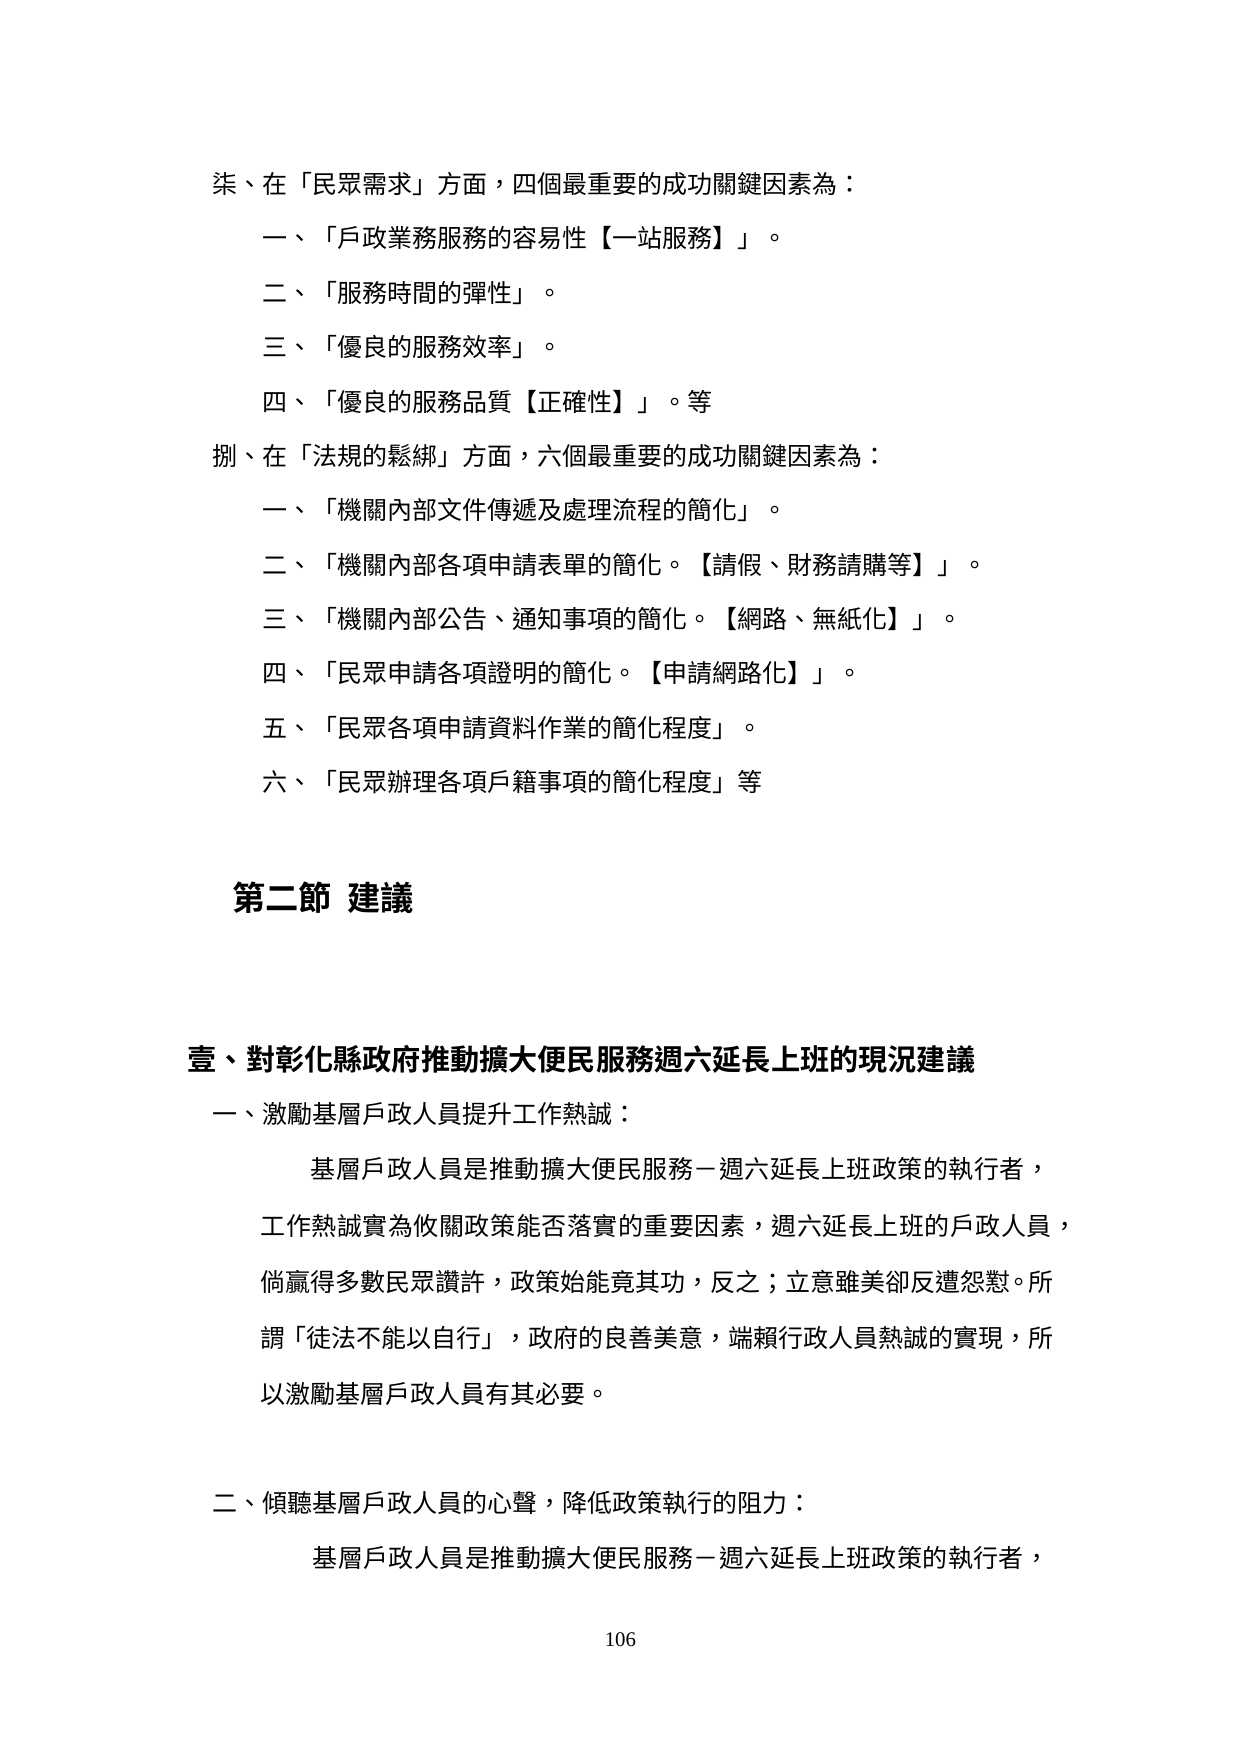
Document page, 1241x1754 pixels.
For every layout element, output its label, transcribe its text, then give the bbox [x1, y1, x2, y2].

text 四、「民眾申請各項證明的簡化。【申請網路化】」。 [262, 654, 1050, 690]
text 壹、對彰化縣政府推動擴大便民服務週六延長上班的現況建議 [187, 1020, 1053, 1095]
text 三、「機關內部公告、通知事項的簡化。【網路、無紙化】」。 [262, 599, 1050, 636]
text 三、「優良的服務效率」。 [262, 328, 1050, 364]
text 四、「優良的服務品質【正確性】」。等 [262, 382, 1050, 418]
text 二、傾聽基層戶政人員的心聲，降低政策執行的阻力： [187, 1484, 1053, 1520]
text 二、「服務時間的彈性」。 [262, 273, 1050, 309]
text 二、「機關內部各項申請表單的簡化。【請假、財務請購等】」。 [262, 545, 1050, 581]
subtitle 第二節 建議 [232, 858, 1053, 933]
text 五、「民眾各項申請資料作業的簡化程度」。 [262, 708, 1050, 744]
text 基層戶政人員是推動擴大便民服務－週六延長上班政策的執行者，工作熱誠實為攸關政策能否落實的重要因素，週六延長上班的戶政人員，倘贏得多數民眾讚許，政策始能竟其功，反之；立意雖美卻反遭怨懟。所謂「徒法不能以自行」，政府的良善美意，端賴行政人員熱誠的實現，所以激勵基層戶政人員有其必要。 [261, 1149, 1053, 1412]
text 基層戶政人員是推動擴大便民服務－週六延長上班政策的執行者， [262, 1538, 1050, 1574]
text 一、「機關內部文件傳遞及處理流程的簡化」。 [262, 491, 1050, 527]
text 柒、在「民眾需求」方面，四個最重要的成功關鍵因素為： [212, 164, 1050, 201]
text 捌、在「法規的鬆綁」方面，六個最重要的成功關鍵因素為： [212, 436, 1050, 473]
text 六、「民眾辦理各項戶籍事項的簡化程度」等 [262, 763, 1050, 799]
text 一、激勵基層戶政人員提升工作熱誠： [187, 1095, 1053, 1131]
text 一、「戶政業務服務的容易性【一站服務】」。 [262, 219, 1050, 255]
